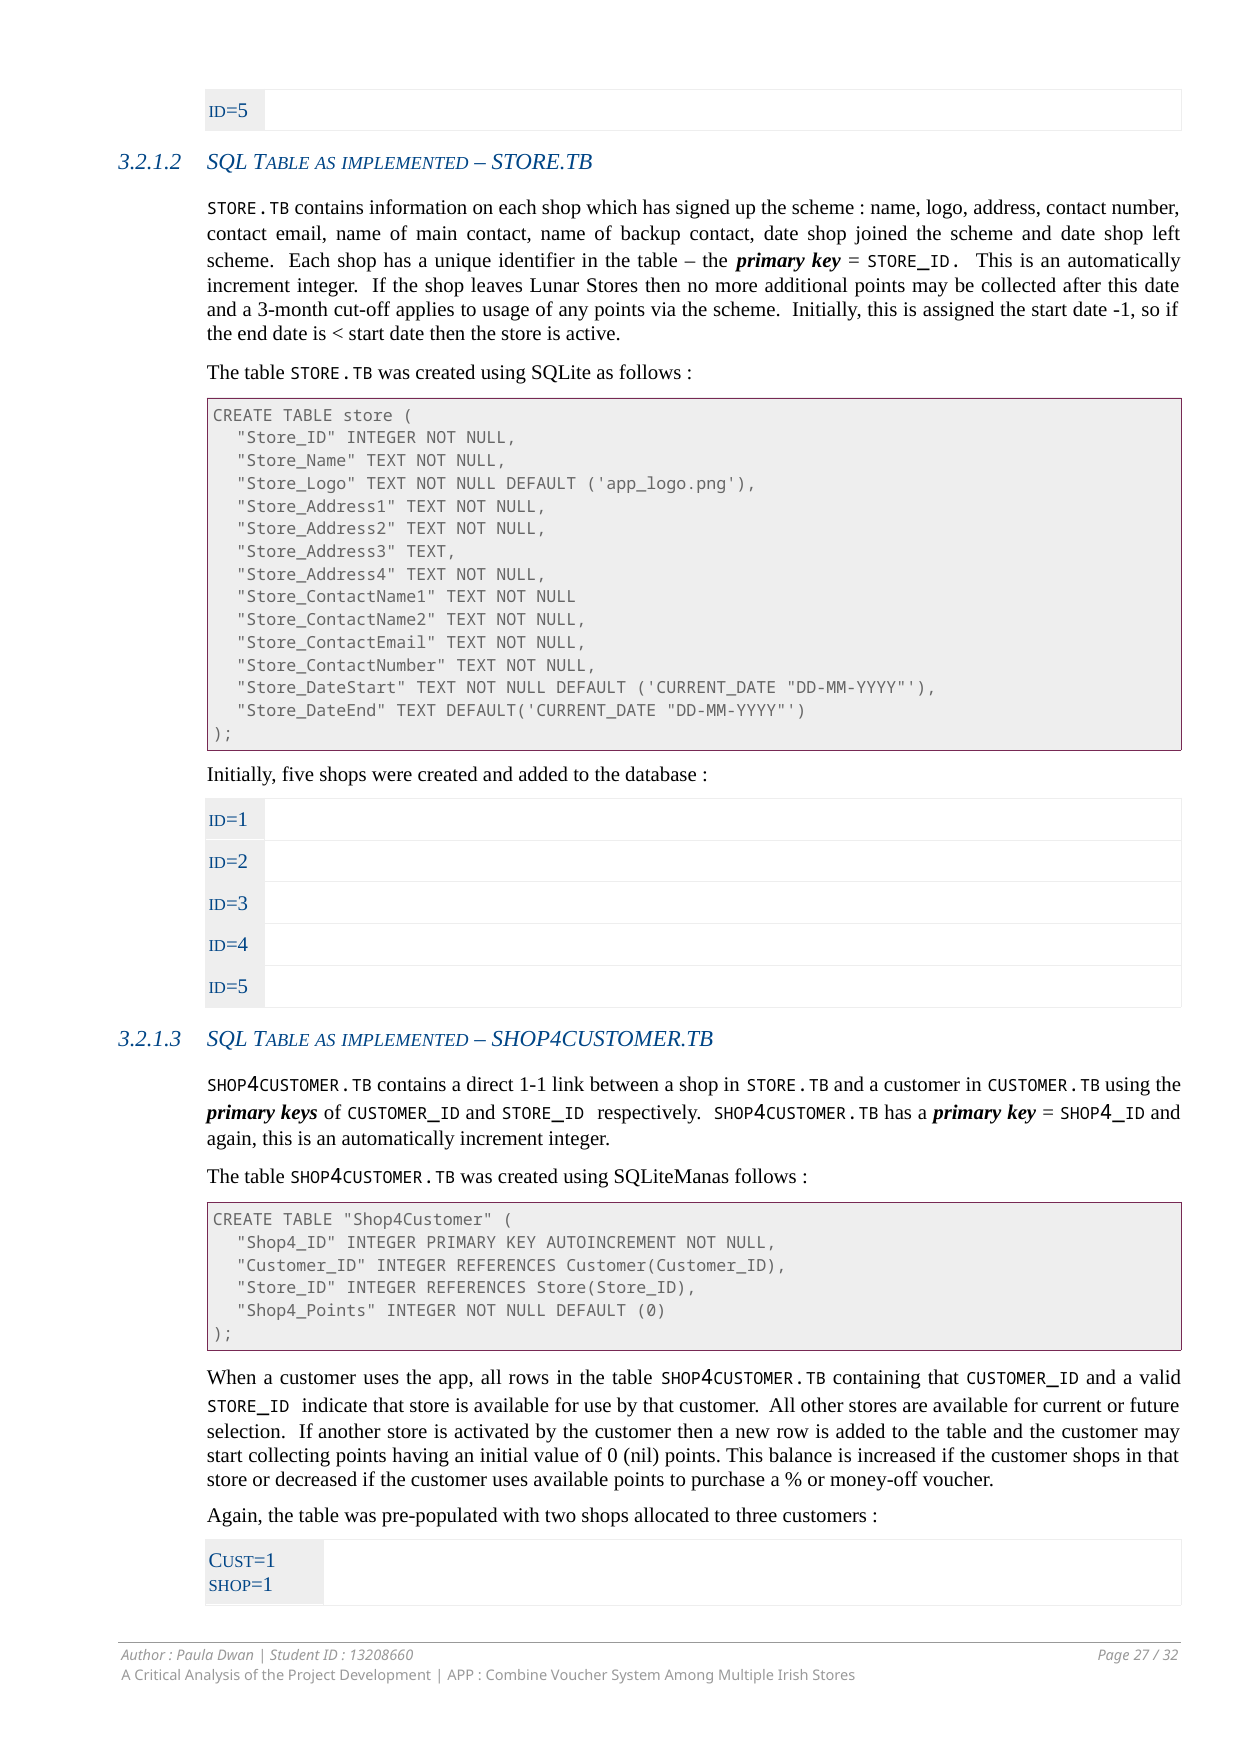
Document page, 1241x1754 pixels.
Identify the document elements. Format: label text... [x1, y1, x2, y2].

text "Store_ContactNumber" TEXT NOT NULL, [208, 647, 1181, 670]
text "Shop4_Points" INTEGER NOT NULL DEFAULT (0) [208, 1293, 1181, 1315]
text "Store_Address2" TEXT NOT NULL, [208, 511, 1181, 534]
text "Store_ContactEmail" TEXT NOT NULL, [208, 624, 1181, 647]
table_cell [265, 924, 1181, 965]
subtitle SQL Table as implemented – STORE.TB [118, 148, 1181, 174]
text "Store_DateEnd" TEXT DEFAULT('CURRENT_DATE "DD-MM-YYYY"') [208, 693, 1181, 715]
table_cell id=2 [206, 841, 264, 881]
table_cell [265, 90, 1181, 130]
table_header id=1 [206, 799, 264, 839]
text "Customer_ID" INTEGER REFERENCES Customer(Customer_ID), [208, 1247, 1181, 1270]
text Again, the table was pre-populated with two shops allocated to three customers : [207, 1503, 1181, 1527]
text store.tb contains information on each shop which has signed up the scheme : name, logo, address, contact number, contact email, name of main contact, name of backup contact, date shop joined the scheme and date shop left scheme. Each shop has a unique identifier in the table – the primary key = store_id. This is an automatically increment integer. If the shop leaves Lunar Stores then no more additional points may be collected after this date and a 3-month cut-off applies to usage of any points via the scheme. Initially, this is assigned the start date -1, so if the end date is < start date then the store is active. [207, 192, 1181, 345]
text CREATE TABLE store ( [208, 399, 1181, 420]
text shop4customer.tb contains a direct 1-1 link between a shop in store.tb and a customer in customer.tb using the primary keys of customer_id and store_id respectively. shop4customer.tb has a primary key = shop4_id and again, this is an automatically increment integer. [207, 1069, 1181, 1150]
table_cell [265, 882, 1181, 923]
table_cell [265, 966, 1181, 1007]
table_cell id=5 [206, 966, 264, 1007]
subtitle SQL Table as implemented – SHOP4CUSTOMER.TB [118, 1025, 1181, 1051]
table_cell id=4 [206, 924, 264, 965]
table_header [265, 799, 1181, 839]
text "Store_Logo" TEXT NOT NULL DEFAULT ('app_logo.png'), [208, 466, 1181, 488]
text ); [208, 715, 1181, 750]
table_header [324, 1540, 1181, 1604]
text "Store_Address4" TEXT NOT NULL, [208, 556, 1181, 579]
text "Store_Address3" TEXT, [208, 534, 1181, 556]
table_cell id=3 [206, 882, 264, 923]
text "Store_ID" INTEGER NOT NULL, [208, 420, 1181, 443]
text Initially, five shops were created and added to the database : [207, 762, 1181, 786]
text The table store.tb was created using SQLite as follows : [207, 357, 1181, 386]
text The table shop4customer.tb was created using SQLiteManas follows : [207, 1162, 1181, 1190]
text "Store_DateStart" TEXT NOT NULL DEFAULT ('CURRENT_DATE "DD-MM-YYYY"'), [208, 670, 1181, 693]
text "Store_Name" TEXT NOT NULL, [208, 443, 1181, 466]
text "Store_Address1" TEXT NOT NULL, [208, 488, 1181, 511]
text "Store_ContactName1" TEXT NOT NULL [208, 579, 1181, 602]
text "Store_ID" INTEGER REFERENCES Store(Store_ID), [208, 1270, 1181, 1293]
table_cell id=5 [206, 90, 264, 130]
text ); [208, 1315, 1181, 1350]
text "Shop4_ID" INTEGER PRIMARY KEY AUTOINCREMENT NOT NULL, [208, 1224, 1181, 1247]
text "Store_ContactName2" TEXT NOT NULL, [208, 602, 1181, 624]
table_header Cust=1 shop=1 [206, 1540, 323, 1604]
text CREATE TABLE "Shop4Customer" ( [208, 1203, 1181, 1224]
table_cell [265, 841, 1181, 881]
text When a customer uses the app, all rows in the table shop4customer.tb containing that customer_id and a valid store_id indicate that store is available for use by that customer. All other stores are available for current or future selection. If another store is activated by the customer then a new row is added to the table and the customer may start collecting points having an initial value of 0 (nil) points. This balance is increased if the customer shops in that store or decreased if the customer uses available points to purchase a % or money-off voucher. [207, 1362, 1181, 1491]
